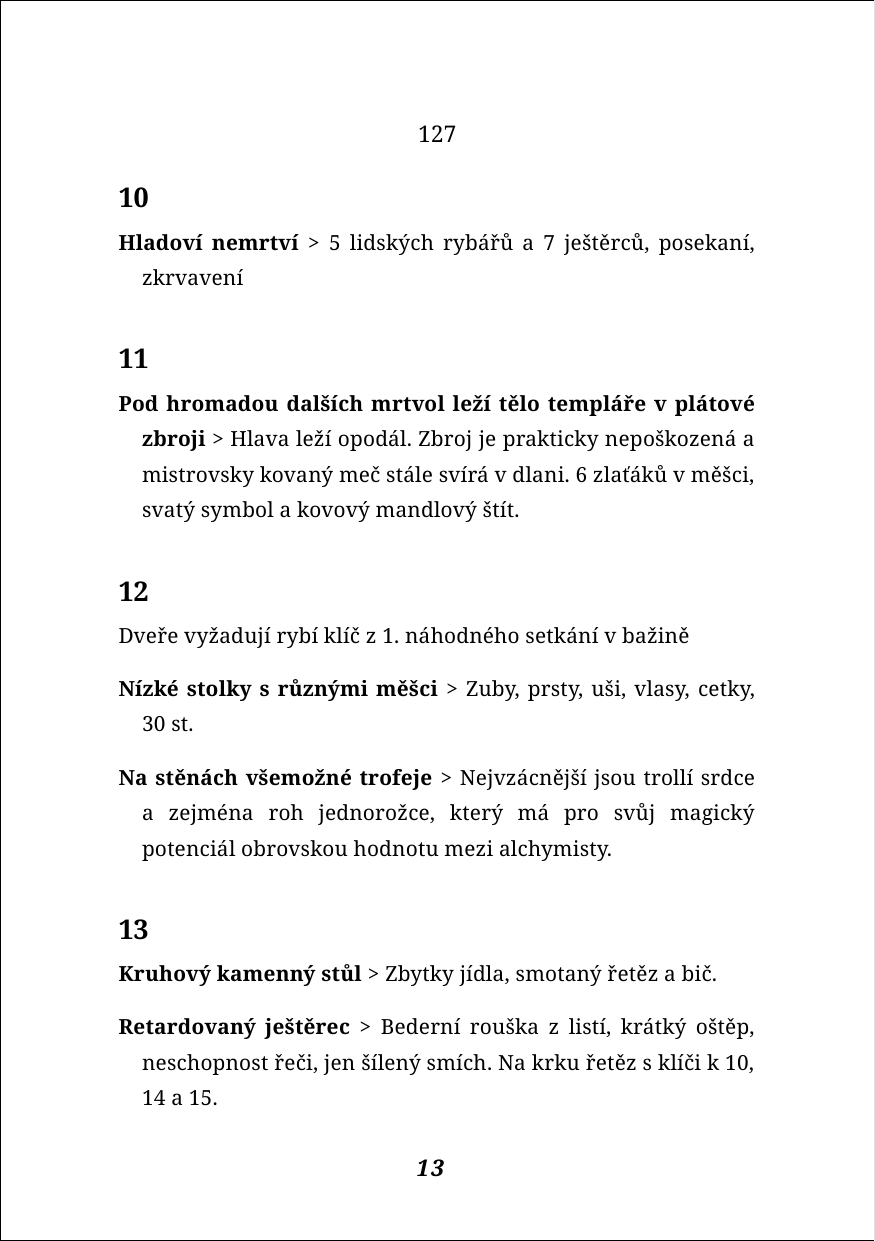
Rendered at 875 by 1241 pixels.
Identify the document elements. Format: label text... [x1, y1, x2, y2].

text Kruhový kamenný stůl > Zbytky jídla, smotaný řetěz a bič. [118, 959, 756, 988]
subtitle 11 [118, 340, 756, 377]
subtitle 10 [118, 179, 756, 216]
text Retardovaný ještěrec > Bederní rouška z listí, krátký oštěp, neschopnost řeči, jen šílený smích. Na krku řetěz s klíči k 10, 14 a 15. [118, 1012, 756, 1112]
text Dveře vyžadují rybí klíč z 1. náhodného setkání v bažině [118, 621, 756, 649]
text Nízké stolky s různými měšci > Zuby, prsty, uši, vlasy, cetky, 30 st. [118, 674, 756, 738]
text Hladoví nemrtví > 5 lidských rybářů a 7 ještěrců, posekaní, zkrvavení [118, 228, 756, 292]
subtitle 13 [118, 911, 756, 947]
subtitle 12 [118, 572, 756, 609]
text Pod hromadou dalších mrtvol leží tělo templáře v plátové zbroji > Hlava leží opodál. Zbroj je prakticky nepoškozená a mistrovsky kovaný meč stále svírá v dlani. 6 zlaťáků v měšci, svatý symbol a kovový mandlový štít. [118, 389, 756, 524]
text Na stěnách všemožné trofeje > Nejvzácnější jsou trollí srdce a zejména roh jednorožce, který má pro svůj magický potenciál obrovskou hodnotu mezi alchymisty. [118, 763, 756, 862]
